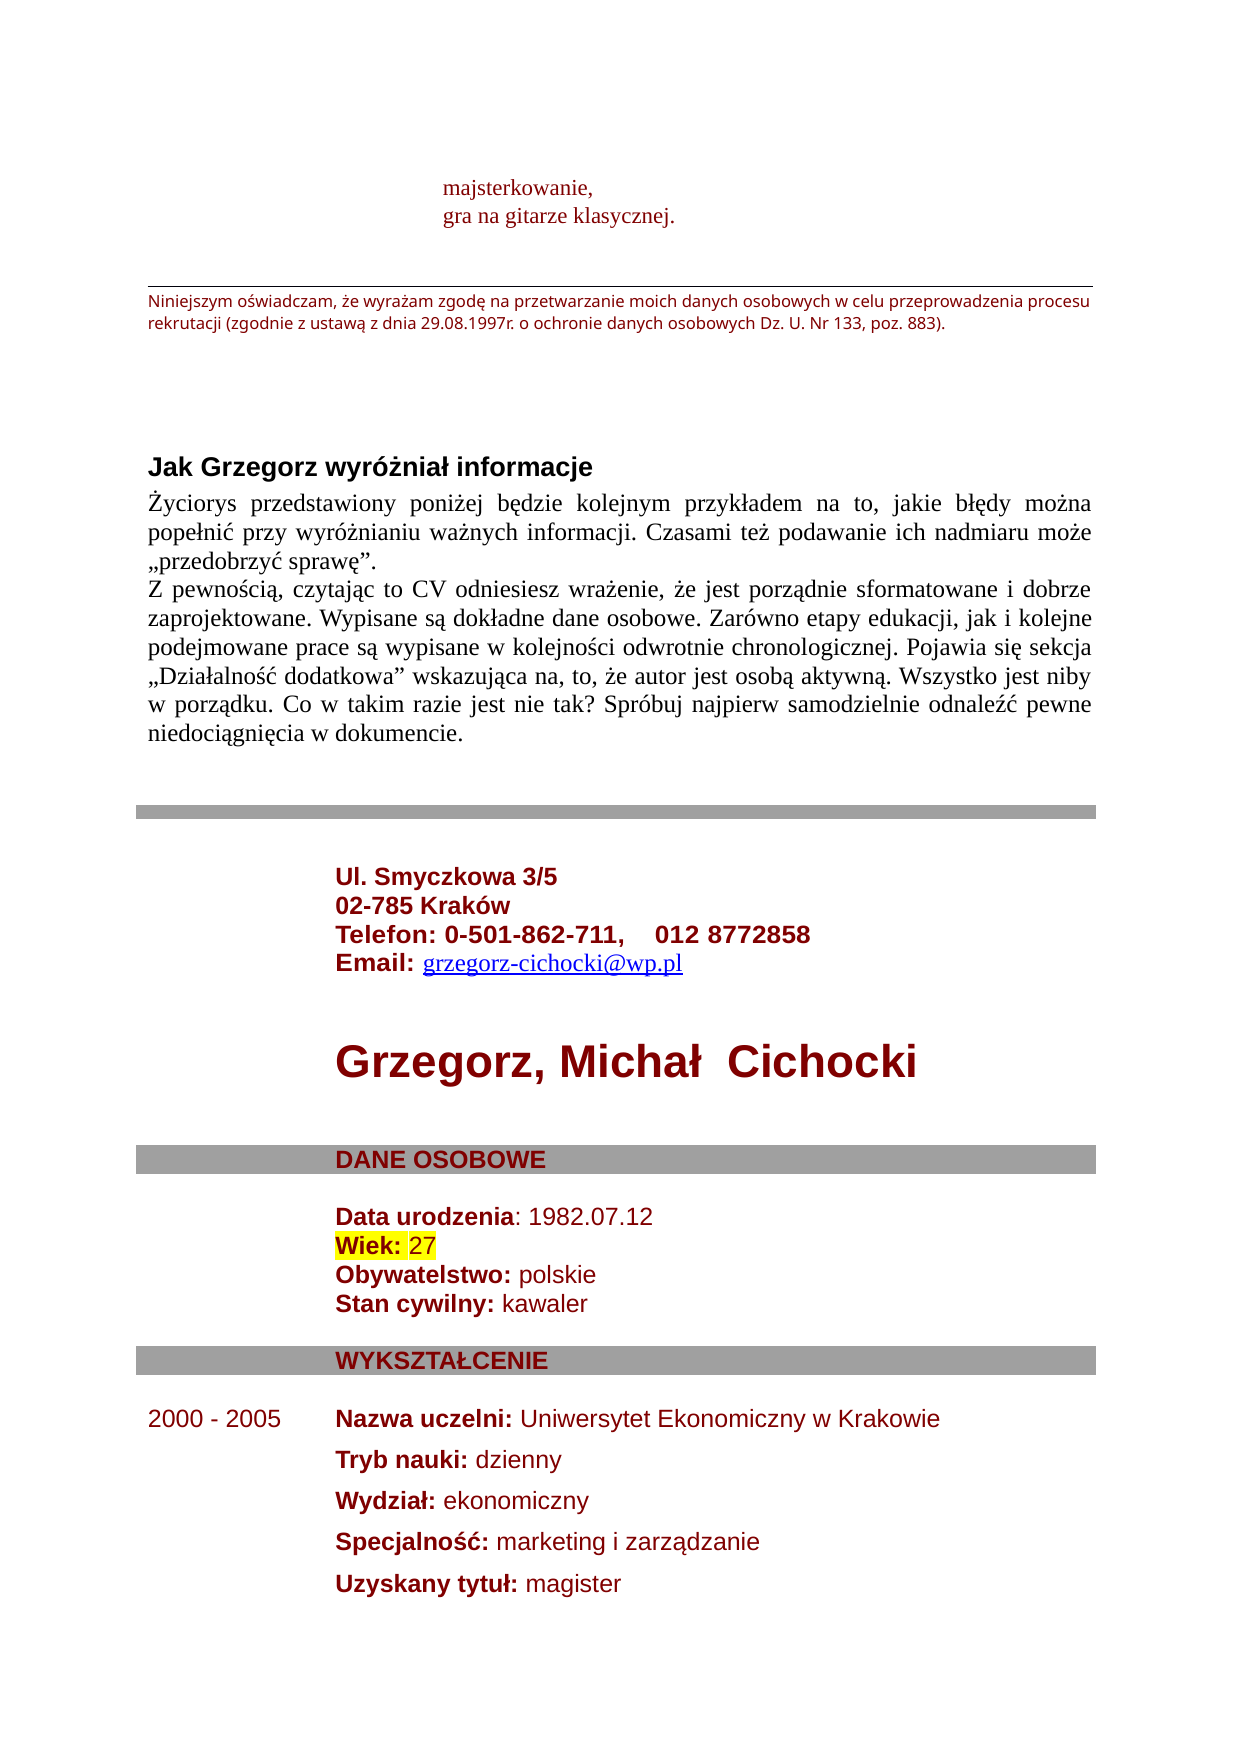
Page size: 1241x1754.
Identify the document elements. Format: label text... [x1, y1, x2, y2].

text Obywatelstwo: polskie [335, 1260, 1093, 1289]
table_header DANE OSOBOWE [136, 1145, 1096, 1174]
text 02-785 Kraków [335, 891, 1093, 919]
text 2000 - 2005 Nazwa uczelni: Uniwersytet Ekonomiczny w Krakowie [148, 1404, 1093, 1432]
table_header [136, 805, 1096, 819]
text Ul. Smyczkowa 3/5 [335, 862, 1093, 891]
text gra na gitarze klasycznej. [148, 202, 1093, 228]
text Wydział: ekonomiczny [148, 1486, 1093, 1515]
text Tryb nauki: dzienny [148, 1445, 1093, 1474]
text Specjalność: marketing i zarządzanie [148, 1527, 1093, 1556]
text majsterkowanie, [148, 174, 1093, 202]
subtitle Jak Grzegorz wyróżniał informacje [148, 451, 1093, 482]
text Telefon: 0-501-862-711, 012 8772858 [335, 919, 1093, 948]
text Data urodzenia: 1982.07.12 [335, 1202, 1093, 1231]
text Wiek: 27 [335, 1231, 1093, 1260]
text Niniejszym oświadczam, że wyrażam zgodę na przetwarzanie moich danych osobowych w celu przeprowadzenia procesu rekrutacji (zgodnie z ustawą z dnia 29.08.1997r. o ochronie danych osobowych Dz. U. Nr 133, poz. 883). [148, 287, 1093, 334]
text Email: grzegorz-cichocki@wp.pl [335, 948, 1093, 977]
text Stan cywilny: kawaler [335, 1289, 1093, 1317]
text Uzyskany tytuł: magister [148, 1569, 1093, 1597]
text Grzegorz, Michał Cichocki [335, 1035, 1093, 1087]
table_header WYKSZTAŁCENIE [136, 1346, 1096, 1375]
text Życiorys przedstawiony poniżej będzie kolejnym przykładem na to, jakie błędy można popełnić przy wyróżnianiu ważnych informacji. Czasami też podawanie ich nadmiaru może „przedobrzyć sprawę”. [148, 488, 1093, 574]
text Z pewnością, czytając to CV odniesiesz wrażenie, że jest porządnie sformatowane i dobrze zaprojektowane. Wypisane są dokładne dane osobowe. Zarówno etapy edukacji, jak i kolejne podejmowane prace są wypisane w kolejności odwrotnie chronologicznej. Pojawia się sekcja „Działalność dodatkowa” wskazująca na, to, że autor jest osobą aktywną. Wszystko jest niby w porządku. Co w takim razie jest nie tak? Spróbuj najpierw samodzielnie odnaleźć pewne niedociągnięcia w dokumencie. [148, 574, 1093, 747]
